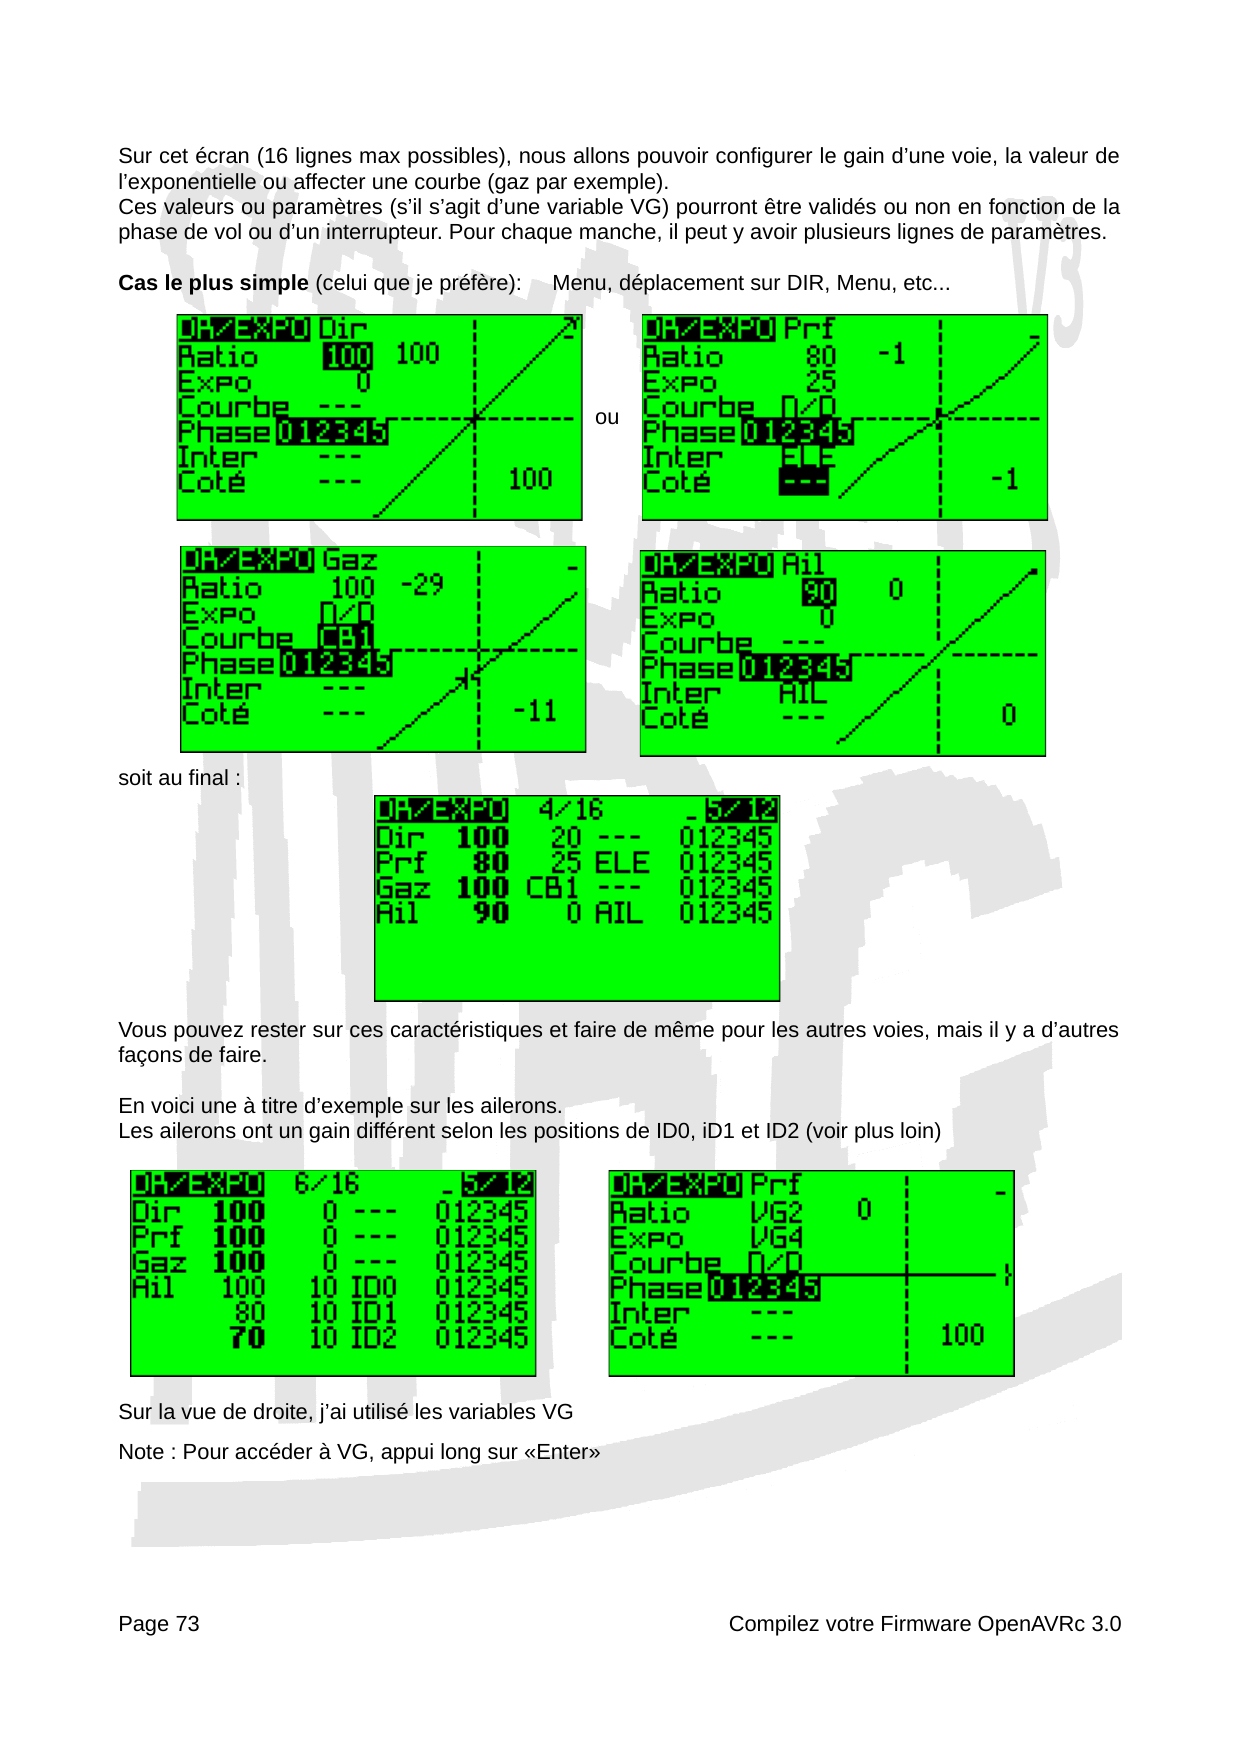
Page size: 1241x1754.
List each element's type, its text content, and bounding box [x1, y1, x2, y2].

picture [642, 314, 1049, 521]
text Cas le plus simple (celui que je préfère): Menu, déplacement sur DIR, Menu, etc... [118, 269, 1122, 294]
picture [176, 314, 583, 521]
text ou [583, 404, 642, 429]
text Sur la vue de droite, j’ai utilisé les variables VG [118, 1399, 1122, 1424]
text soit au final : [118, 765, 1122, 790]
picture [180, 546, 587, 753]
picture [608, 1170, 1015, 1377]
text Sur cet écran (16 lignes max possibles), nous allons pouvoir configurer le gain d’une voie, la valeur de l’exponentielle ou affecter une courbe (gaz par exemple). [118, 143, 1122, 194]
text Ces valeurs ou paramètres (s’il s’agit d’une variable VG) pourront être validés ou non en fonction de la phase de vol ou d’un interrupteur. Pour chaque manche, il peut y avoir plusieurs lignes de paramètres. [118, 194, 1122, 244]
picture [374, 795, 781, 1002]
picture [130, 1170, 537, 1377]
text En voici une à titre d’exemple sur les ailerons. [118, 1093, 1122, 1118]
picture [639, 550, 1047, 757]
text Note : Pour accéder à VG, appui long sur «Enter» [118, 1439, 1122, 1464]
text [118, 404, 176, 429]
text Vous pouvez rester sur ces caractéristiques et faire de même pour les autres voies, mais il y a d’autres façons de faire. [118, 1017, 1122, 1067]
text [1049, 404, 1122, 429]
text Les ailerons ont un gain différent selon les positions de ID0, iD1 et ID2 (voir plus loin) [118, 1118, 1122, 1143]
